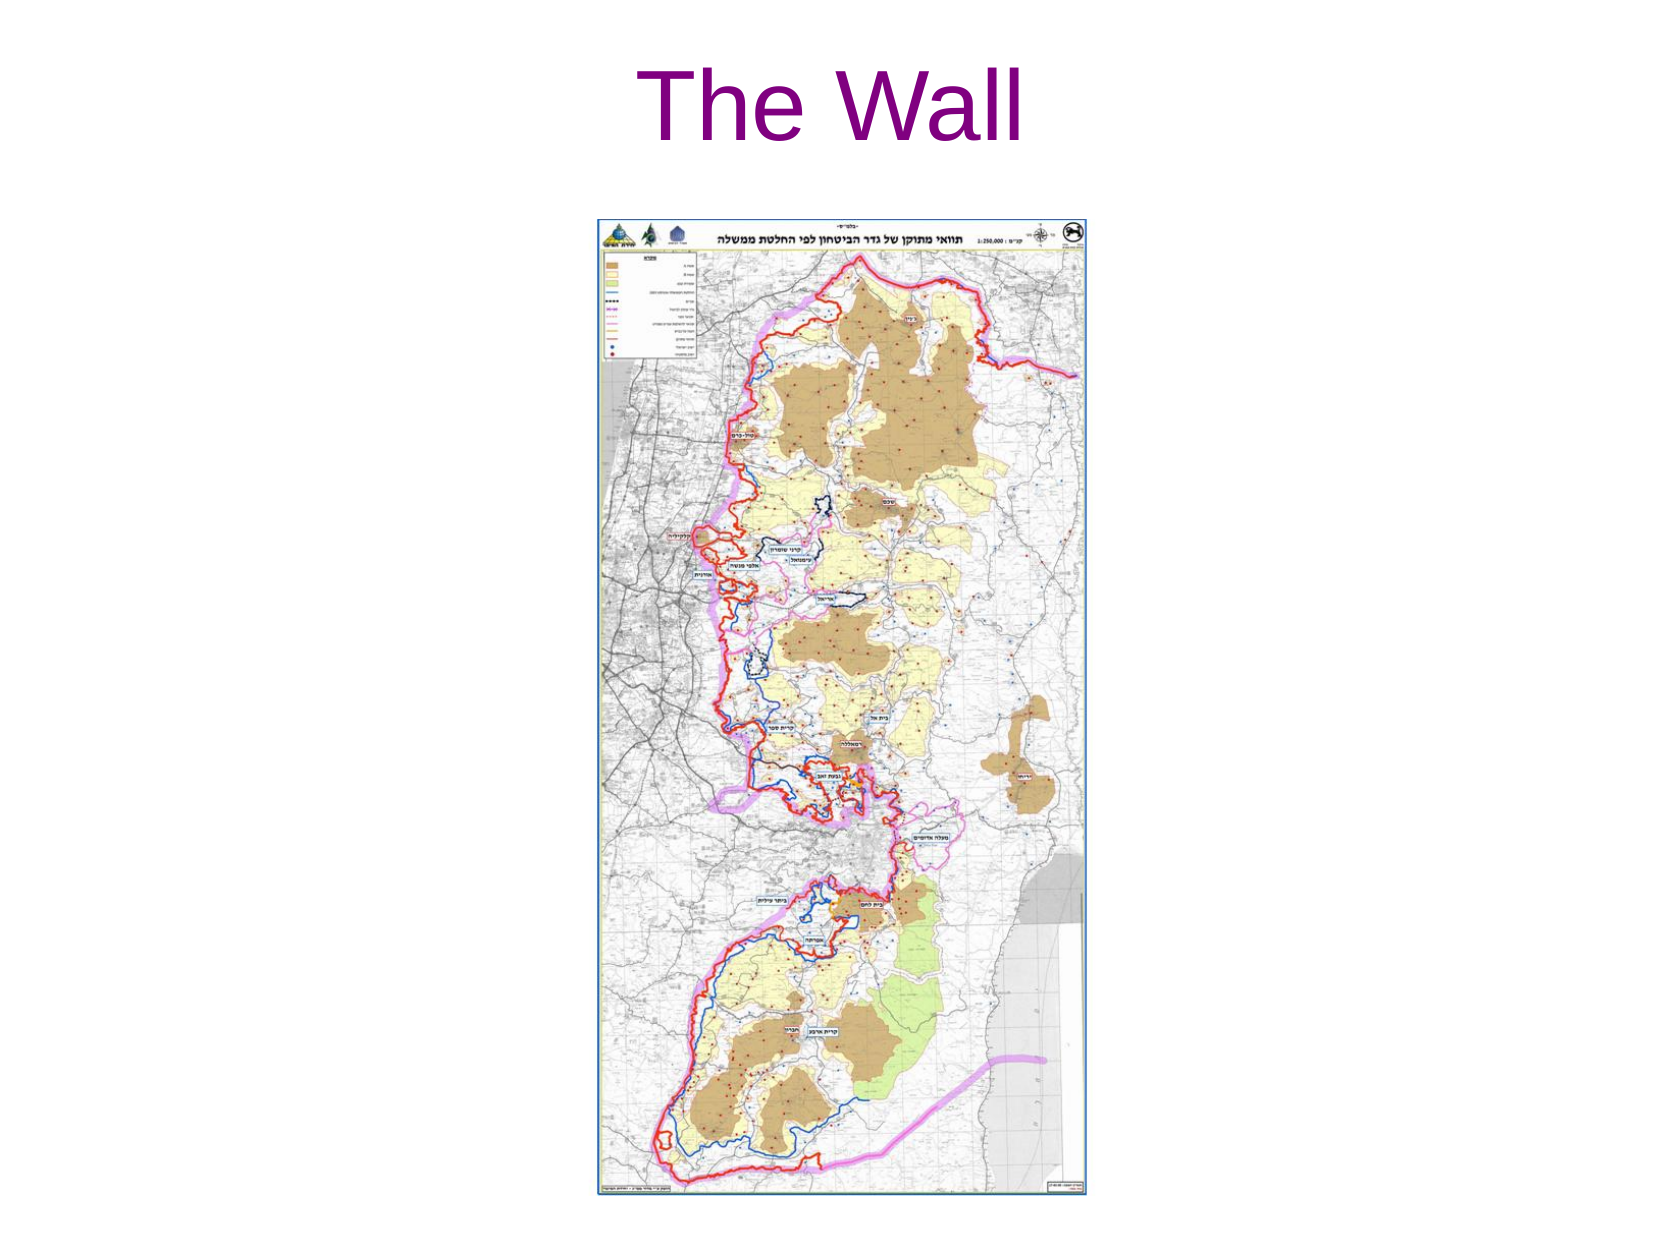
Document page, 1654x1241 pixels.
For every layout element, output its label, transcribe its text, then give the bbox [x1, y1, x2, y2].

title The Wall [86, 21, 1576, 190]
picture [475, 219, 1209, 1196]
